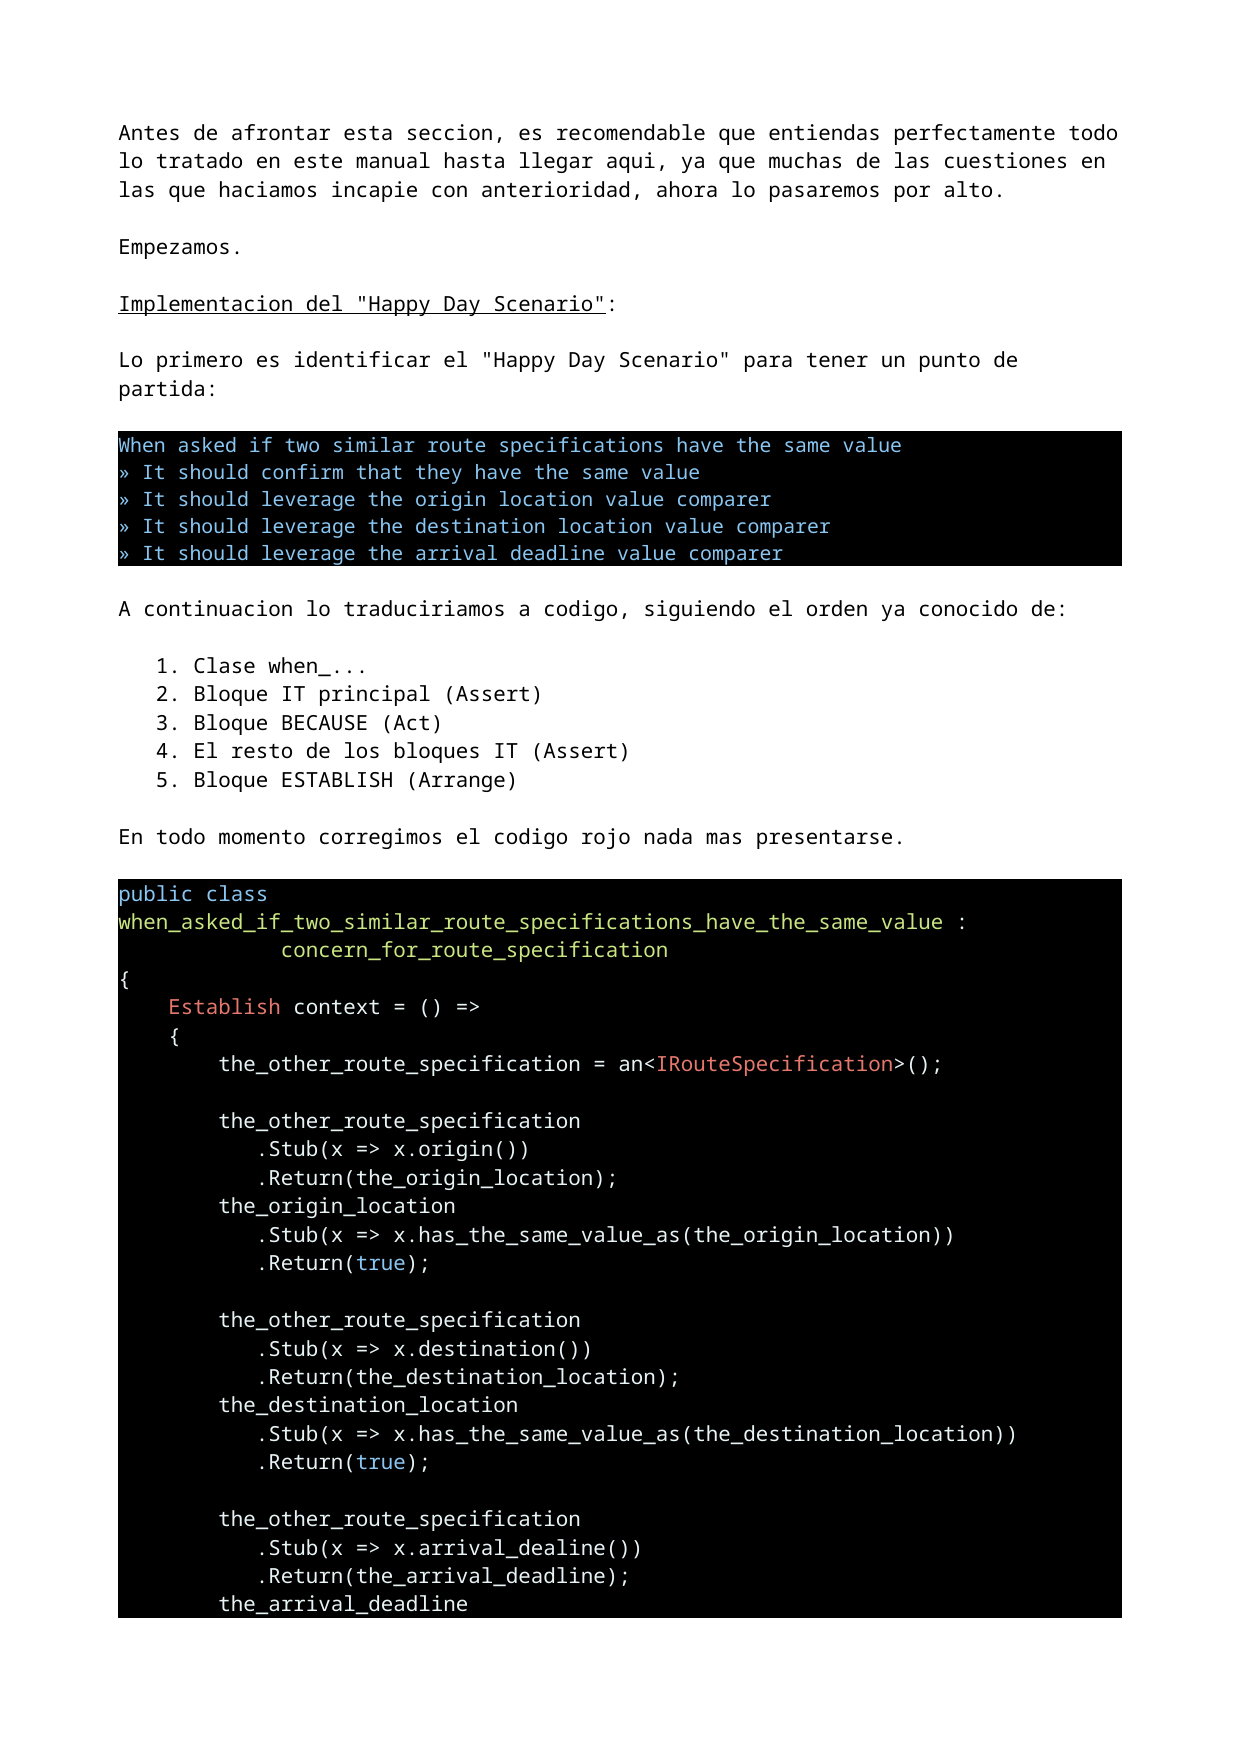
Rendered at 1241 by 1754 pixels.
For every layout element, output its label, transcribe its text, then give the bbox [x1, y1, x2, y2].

text .Return(the_origin_location); [118, 1163, 1122, 1191]
text » It should leverage the arrival deadline value comparer [118, 539, 1122, 566]
text En todo momento corregimos el codigo rojo nada mas presentarse. [118, 822, 1122, 850]
text Implementacion del "Happy Day Scenario": [118, 289, 1122, 317]
text Establish context = () => [118, 992, 1122, 1021]
list Clase when_... [156, 651, 1122, 679]
list Bloque ESTABLISH (Arrange) [156, 765, 1122, 793]
text the_arrival_deadline [118, 1589, 1122, 1618]
text .Return(the_arrival_deadline); [118, 1561, 1122, 1589]
text Antes de afrontar esta seccion, es recomendable que entiendas perfectamente todo lo tratado en este manual hasta llegar aqui, ya que muchas de las cuestiones en las que haciamos incapie con anterioridad, ahora lo pasaremos por alto. [118, 118, 1122, 203]
text .Stub(x => x.has_the_same_value_as(the_destination_location)) [118, 1419, 1122, 1447]
text » It should leverage the destination location value comparer [118, 512, 1122, 539]
text the_other_route_specification [118, 1305, 1122, 1334]
text .Return(true); [118, 1447, 1122, 1476]
list Bloque BECAUSE (Act) [156, 708, 1122, 736]
text .Return(true); [118, 1248, 1122, 1277]
text { [118, 964, 1122, 992]
text .Stub(x => x.destination()) [118, 1334, 1122, 1362]
text the_other_route_specification [118, 1106, 1122, 1134]
text the_origin_location [118, 1191, 1122, 1220]
text concern_for_route_specification [118, 936, 1122, 964]
text .Stub(x => x.has_the_same_value_as(the_origin_location)) [118, 1220, 1122, 1248]
list El resto de los bloques IT (Assert) [156, 736, 1122, 765]
text the_other_route_specification = an<IRouteSpecification>(); [118, 1049, 1122, 1078]
text » It should confirm that they have the same value [118, 458, 1122, 485]
text Lo primero es identificar el "Happy Day Scenario" para tener un punto de partida: [118, 346, 1122, 402]
text .Stub(x => x.arrival_dealine()) [118, 1533, 1122, 1561]
text .Return(the_destination_location); [118, 1362, 1122, 1391]
text the_other_route_specification [118, 1504, 1122, 1533]
text When asked if two similar route specifications have the same value [118, 431, 1122, 458]
text Empezamos. [118, 232, 1122, 260]
list Bloque IT principal (Assert) [156, 679, 1122, 708]
text { [118, 1021, 1122, 1049]
text » It should leverage the origin location value comparer [118, 485, 1122, 512]
text the_destination_location [118, 1391, 1122, 1419]
text .Stub(x => x.origin()) [118, 1134, 1122, 1163]
text A continuacion lo traduciriamos a codigo, siguiendo el orden ya conocido de: [118, 594, 1122, 623]
text public class when_asked_if_two_similar_route_specifications_have_the_same_value : [118, 879, 1122, 936]
